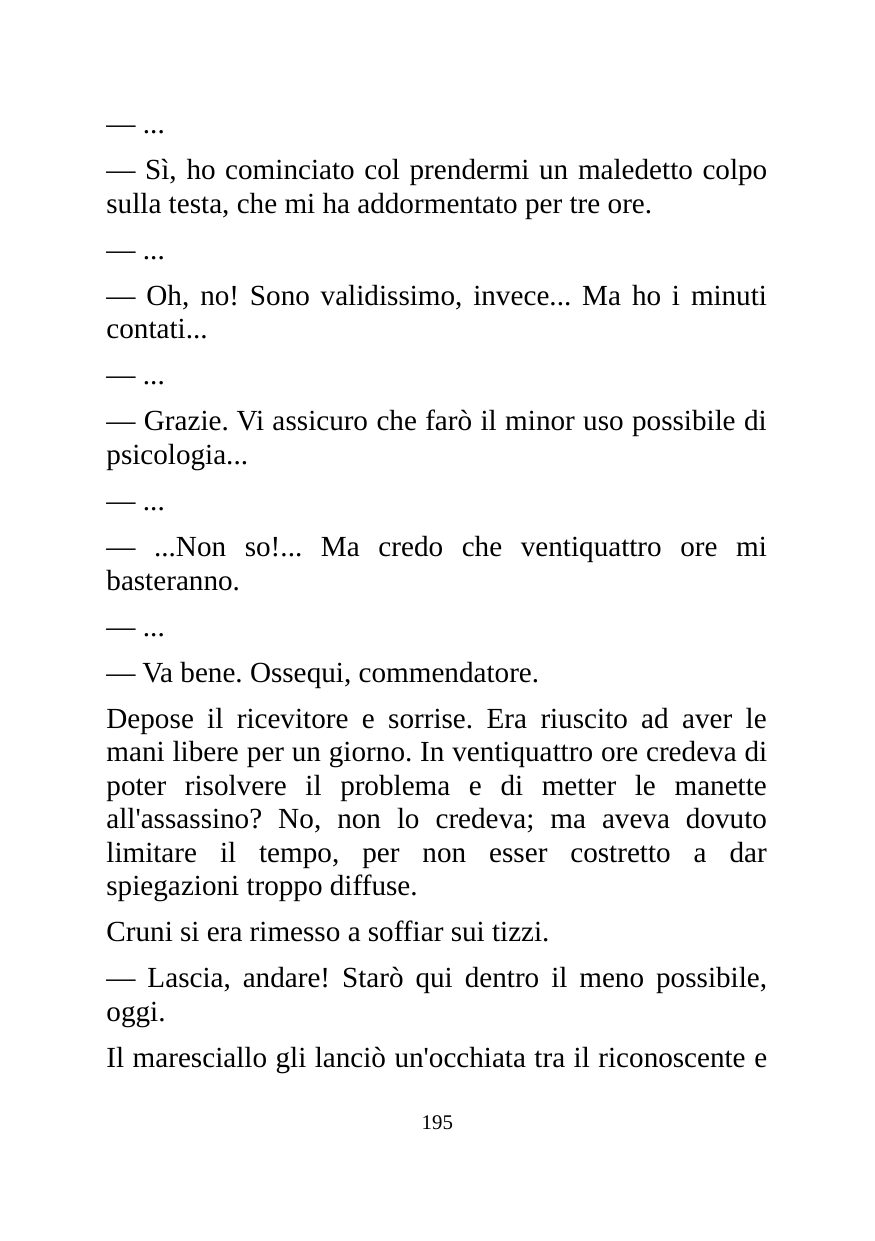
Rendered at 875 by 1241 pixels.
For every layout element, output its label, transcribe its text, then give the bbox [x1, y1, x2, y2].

text — Va bene. Ossequi, commendatore. [106, 655, 768, 688]
text — Sì, ho cominciato col prendermi un maledetto colpo sulla testa, che mi ha addormentato per tre ore. [106, 152, 768, 219]
text — Lascia, andare! Starò qui dentro il meno possibile, oggi. [106, 961, 768, 1028]
text — Grazie. Vi assicuro che farò il minor uso possibile di psicologia... [106, 403, 768, 471]
text — ... [106, 609, 768, 642]
text — ... [106, 483, 768, 517]
text Depose il ricevitore e sorrise. Era riuscito ad aver le mani libere per un giorno. In ventiquattro ore credeva di poter risolvere il problema e di metter le manette all'assassino? No, non lo credeva; ma aveva dovuto limitare il tempo, per non esser costretto a dar spiegazioni troppo diffuse. [106, 701, 768, 902]
text — ... [106, 106, 768, 140]
text Il maresciallo gli lanciò un'occhiata tra il riconoscente e [106, 1040, 768, 1074]
text Cruni si era rimesso a soffiar sui tizzi. [106, 914, 768, 948]
text — ...Non so!... Ma credo che ventiquattro ore mi basteranno. [106, 529, 768, 596]
text — ... [106, 357, 768, 391]
text — ... [106, 232, 768, 265]
text — Oh, no! Sono validissimo, invece... Ma ho i minuti contati... [106, 278, 768, 345]
